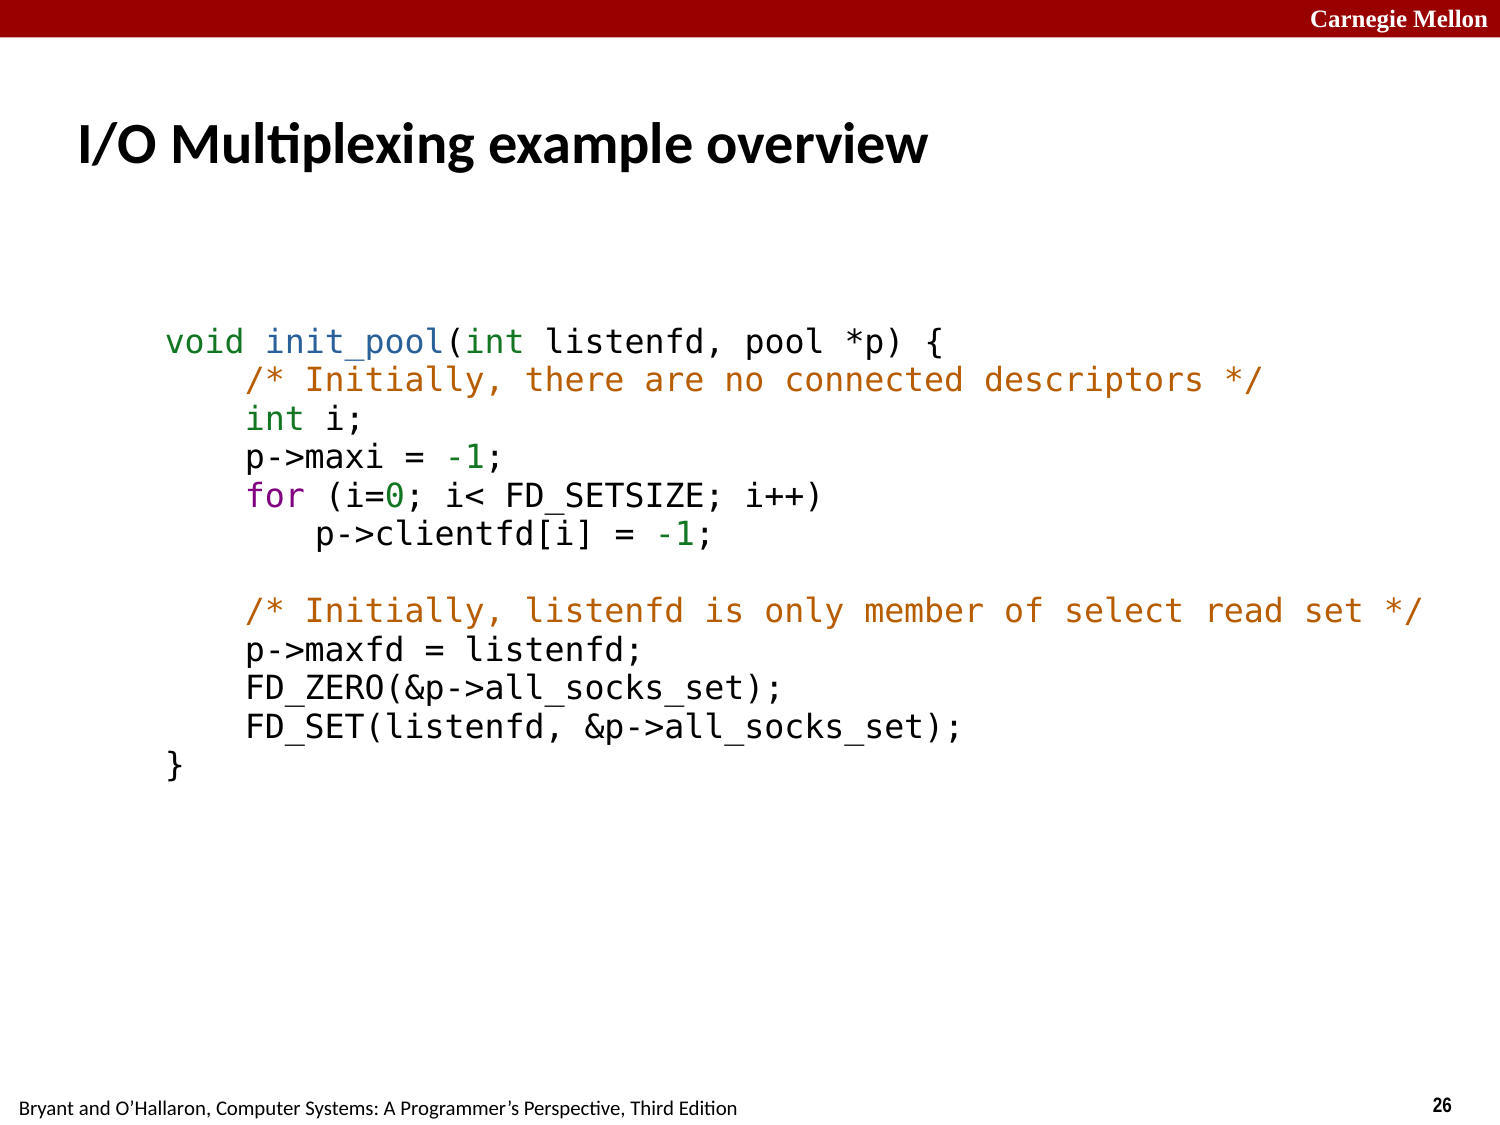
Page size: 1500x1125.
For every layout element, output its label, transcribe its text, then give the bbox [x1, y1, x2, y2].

text_box void init_pool(int listenfd, pool *p) { /* Initially, there are no connected descriptors */ int i; p->maxi = -1; for (i=0; i< FD_SETSIZE; i++) p->clientfd[i] = -1; /* Initially, listenfd is only member of select read set */ p->maxfd = listenfd; FD_ZERO(&p->all_socks_set); FD_SET(listenfd, &p->all_socks_set); } [150, 314, 1471, 940]
title I/O Multiplexing example overview [62, 93, 1337, 188]
